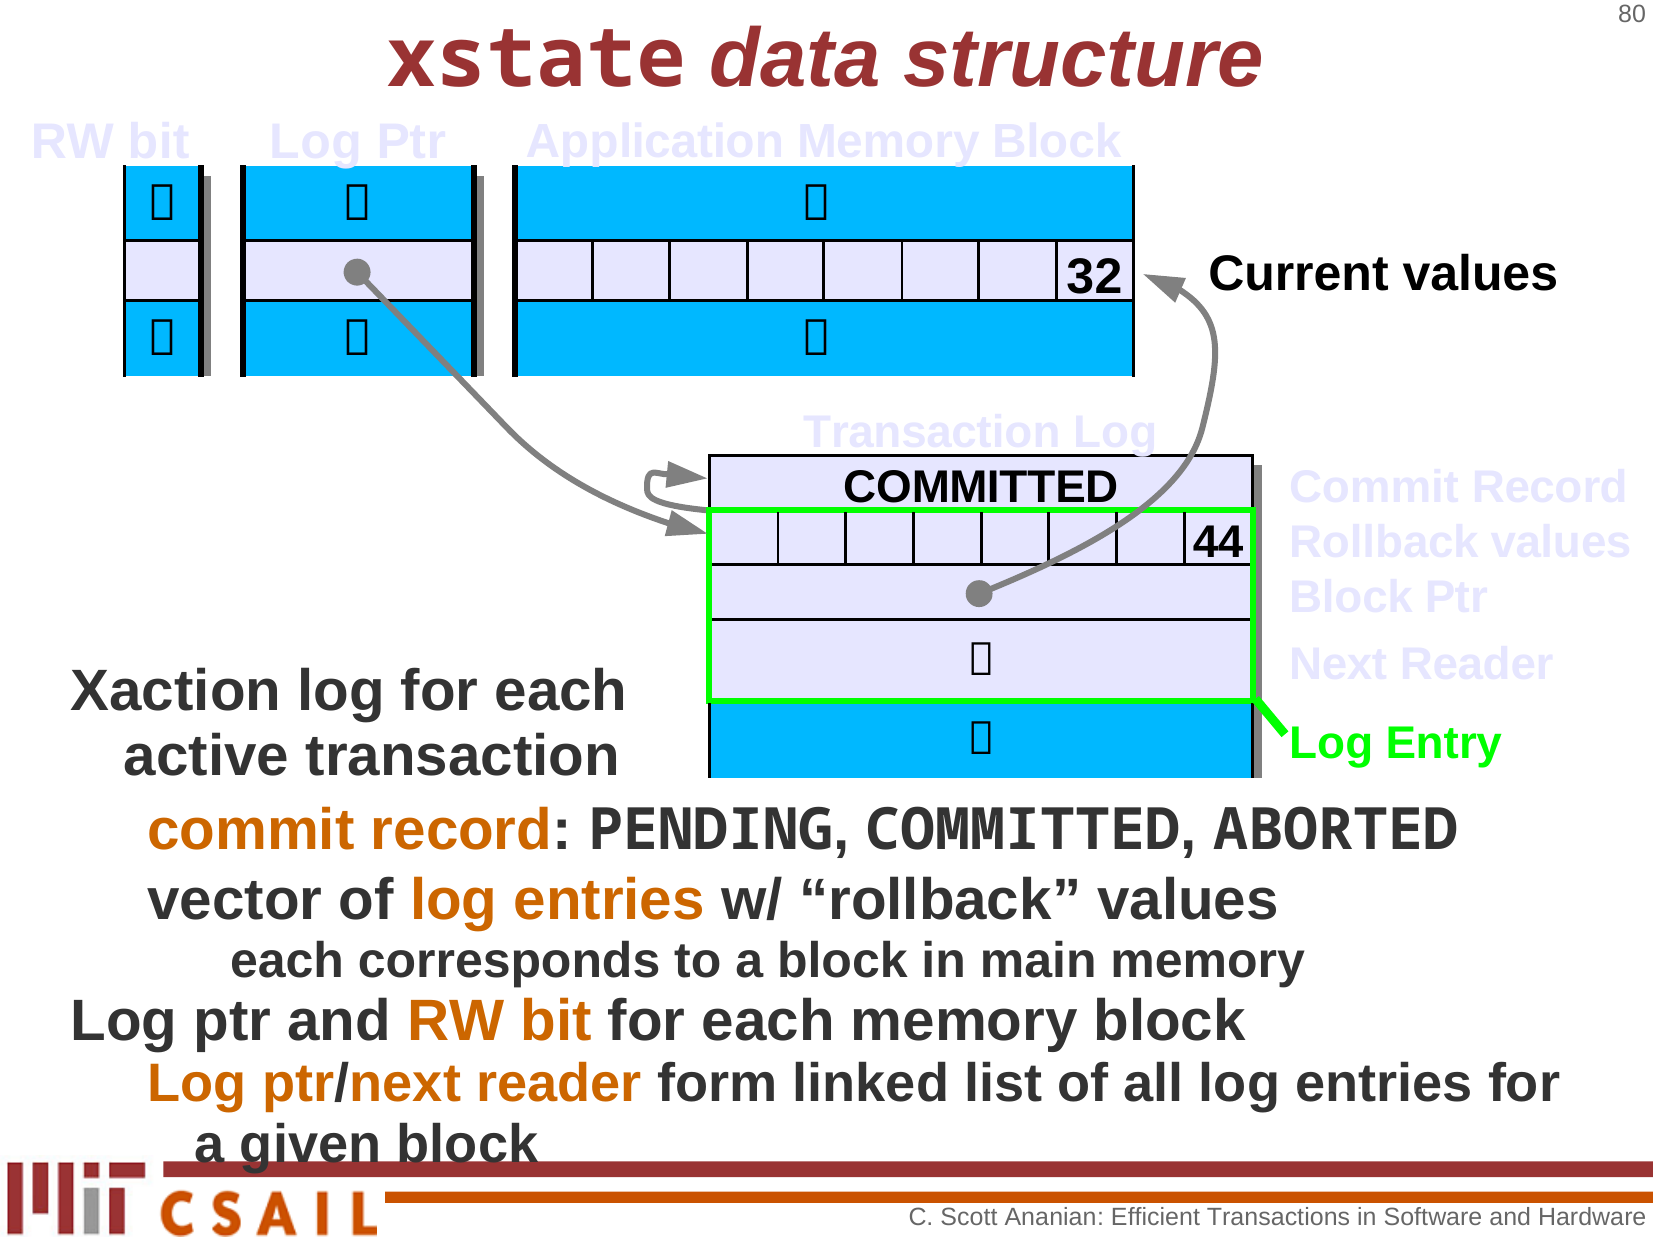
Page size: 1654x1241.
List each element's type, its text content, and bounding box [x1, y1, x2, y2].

chart [20, 106, 1139, 379]
text_box Current values [1208, 244, 1559, 301]
list Xaction log for each active transaction commit record: PENDING, COMMITTED, ABORTED vector of log entries w/ “rollback” values each corresponds to a block in main memory Log ptr and RW bit for each memory block Log ptr/next reader form linked list of all log entries for a given block [53, 657, 1590, 1226]
picture [0, 1155, 377, 1237]
title xstate data structure [51, 0, 1600, 109]
chart [704, 400, 1653, 780]
